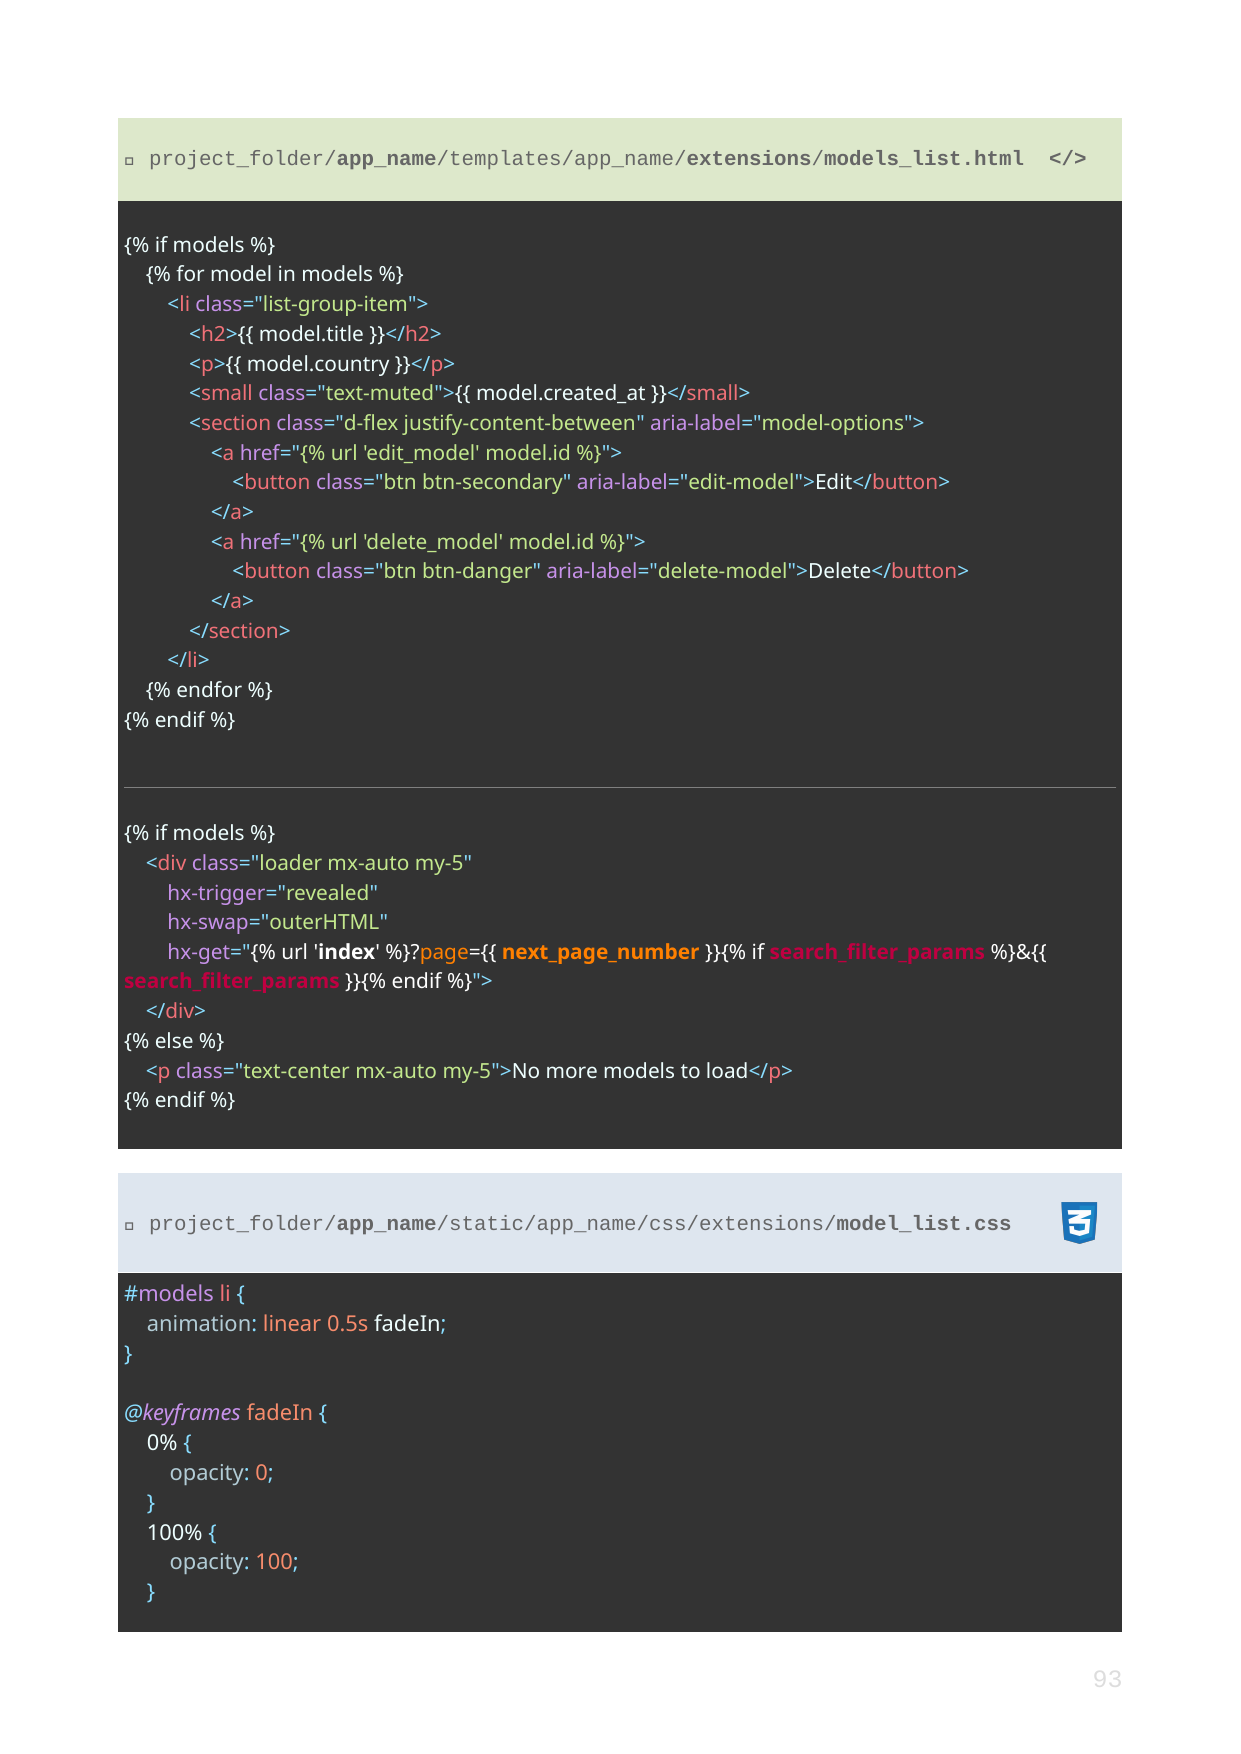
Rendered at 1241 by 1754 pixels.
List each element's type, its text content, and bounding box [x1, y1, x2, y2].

table_cell {% if models %} {% for model in models %} <li class="list-group-item"> <h2>{{ model.title }}</h2> <p>{{ model.country }}</p> <small class="text-muted">{{ model.created_at }}</small> <section class="d-flex justify-content-between" aria-label="model-options"> <a href="{% url 'edit_model' model.id %}"> <button class="btn btn-secondary" aria-label="edit-model">Edit</button> </a> <a href="{% url 'delete_model' model.id %}"> <button class="btn btn-danger" aria-label="delete-model">Delete</button> </a> </section> </li> {% endfor %} {% endif %} {% if models %} <div class="loader mx-auto my-5" hx-trigger="revealed" hx-swap="outerHTML" hx-get="{% url 'index' %}?page={{ next_page_number }}{% if search_filter_params %}&{{ search_filter_params }}{% endif %}"> </div> {% else %} <p class="text-center mx-auto my-5">No more models to load</p> {% endif %} [118, 201, 1122, 1149]
picture [1061, 1202, 1098, 1244]
table_cell #models li { animation: linear 0.5s fadeIn; } @keyframes fadeIn { 0% { opacity: 0; } 100% { opacity: 100; } [118, 1273, 1122, 1632]
table_header 📝 project_folder/app_name/static/app_name/css/extensions/model_list.css [118, 1173, 1122, 1272]
table_header 📝 project_folder/app_name/templates/app_name/extensions/models_list.html </> [118, 118, 1122, 201]
